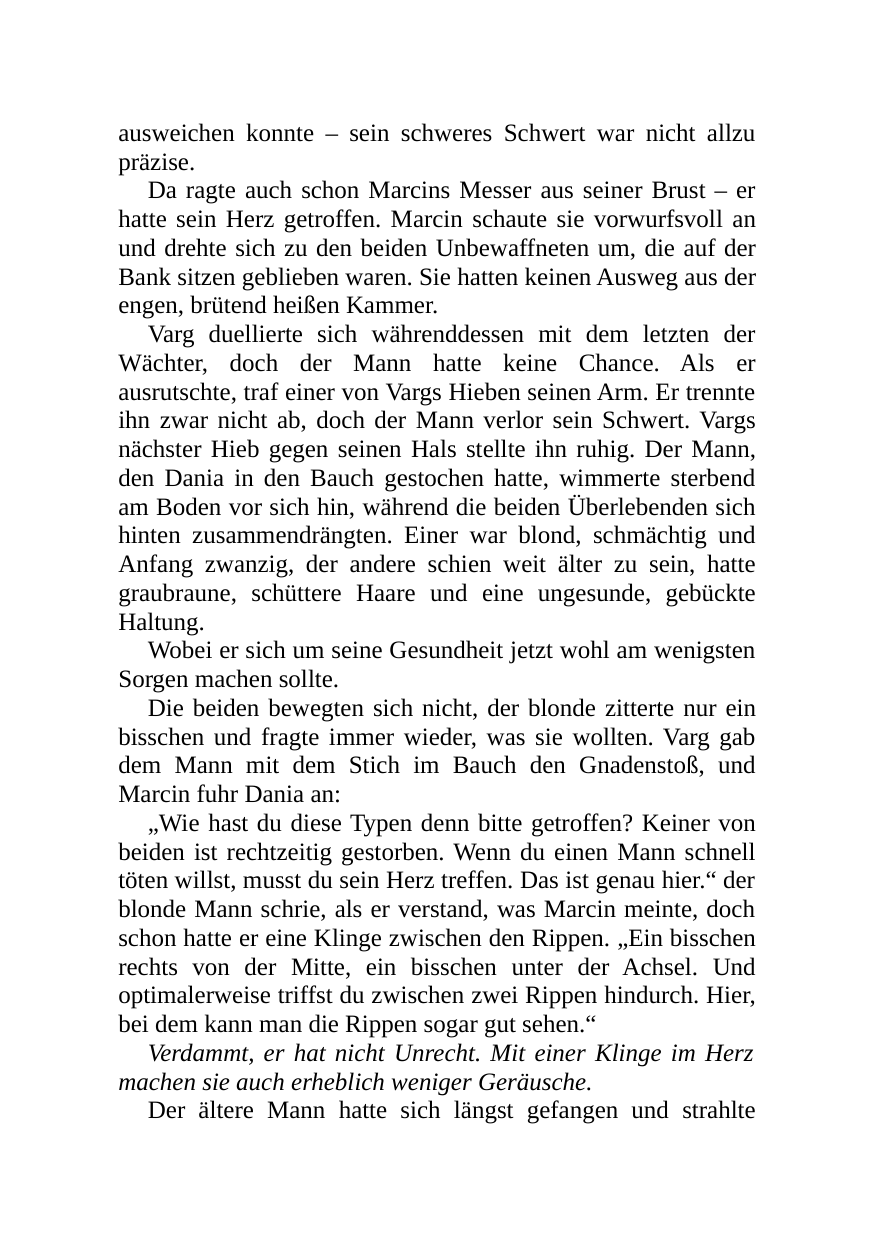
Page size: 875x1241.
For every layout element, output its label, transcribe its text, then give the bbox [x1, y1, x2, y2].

text Der ältere Mann hatte sich längst gefangen und strahlte [118, 1096, 756, 1124]
text ausweichen konnte – sein schweres Schwert war nicht allzu präzise. [118, 118, 756, 176]
text Verdammt, er hat nicht Unrecht. Mit einer Klinge im Herz machen sie auch erheblich weniger Geräusche. [118, 1038, 756, 1096]
text „Wie hast du diese Typen denn bitte getroffen? Keiner von beiden ist rechtzeitig gestorben. Wenn du einen Mann schnell töten willst, musst du sein Herz treffen. Das ist genau hier.“ der blonde Mann schrie, als er verstand, was Marcin meinte, doch schon hatte er eine Klinge zwischen den Rippen. „Ein bisschen rechts von der Mitte, ein bisschen unter der Achsel. Und optimalerweise triffst du zwischen zwei Rippen hindurch. Hier, bei dem kann man die Rippen sogar gut sehen.“ [118, 808, 756, 1038]
text Die beiden bewegten sich nicht, der blonde zitterte nur ein bisschen und fragte immer wieder, was sie wollten. Varg gab dem Mann mit dem Stich im Bauch den Gnadenstoß, und Marcin fuhr Dania an: [118, 693, 756, 808]
text Wobei er sich um seine Gesundheit jetzt wohl am wenigsten Sorgen machen sollte. [118, 636, 756, 693]
text Da ragte auch schon Marcins Messer aus seiner Brust – er hatte sein Herz getroffen. Marcin schaute sie vorwurfsvoll an und drehte sich zu den beiden Unbewaffneten um, die auf der Bank sitzen geblieben waren. Sie hatten keinen Ausweg aus der engen, brütend heißen Kammer. [118, 176, 756, 319]
text Varg duellierte sich währenddessen mit dem letzten der Wächter, doch der Mann hatte keine Chance. Als er ausrutschte, traf einer von Vargs Hieben seinen Arm. Er trennte ihn zwar nicht ab, doch der Mann verlor sein Schwert. Vargs nächster Hieb gegen seinen Hals stellte ihn ruhig. Der Mann, den Dania in den Bauch gestochen hatte, wimmerte sterbend am Boden vor sich hin, während die beiden Überlebenden sich hinten zusammendrängten. Einer war blond, schmächtig und Anfang zwanzig, der andere schien weit älter zu sein, hatte graubraune, schüttere Haare und eine ungesunde, gebückte Haltung. [118, 319, 756, 636]
